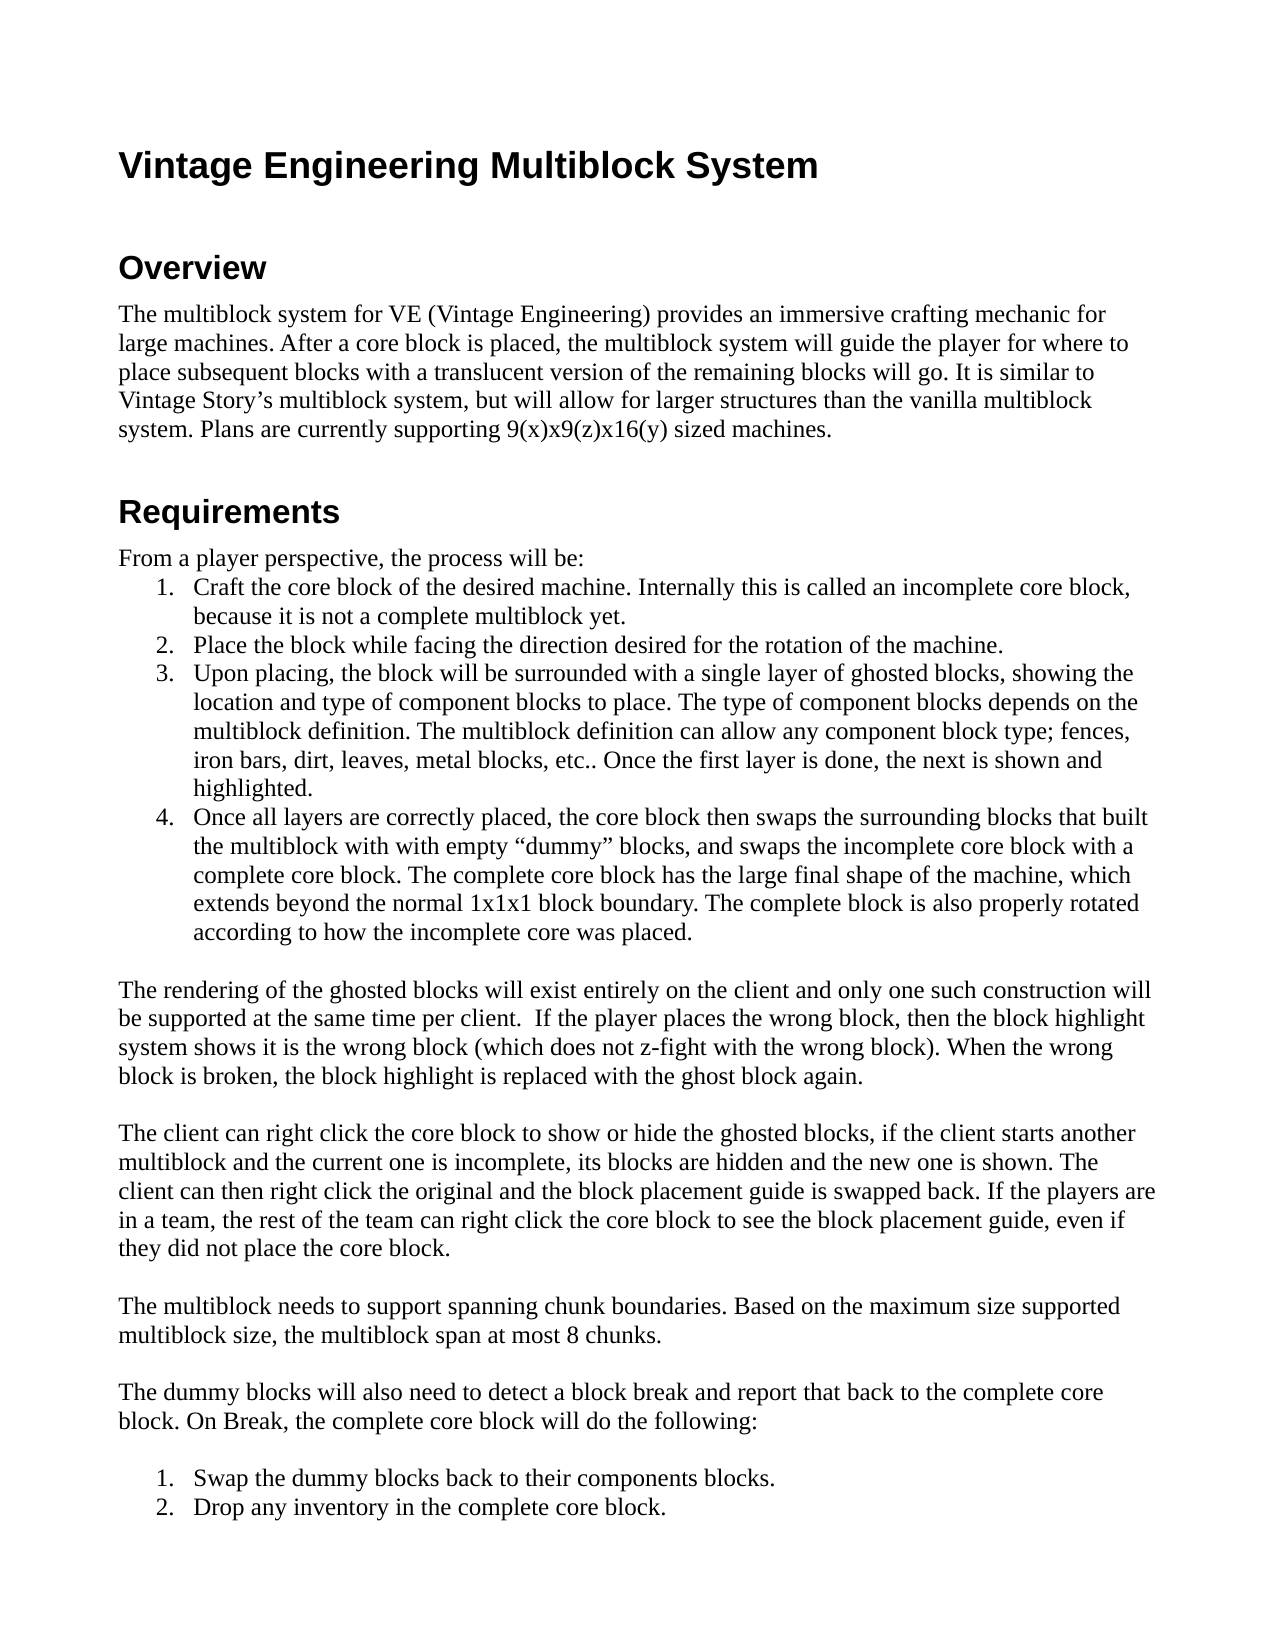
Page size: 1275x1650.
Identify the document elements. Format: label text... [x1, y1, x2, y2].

list Place the block while facing the direction desired for the rotation of the machine. [156, 630, 1157, 658]
list Drop any inventory in the complete core block. [156, 1492, 1157, 1521]
text From a player perspective, the process will be: [118, 543, 1157, 572]
text The multiblock system for VE (Vintage Engineering) provides an immersive crafting mechanic for large machines. After a core block is placed, the multiblock system will guide the player for where to place subsequent blocks with a translucent version of the remaining blocks will go. It is similar to Vintage Story’s multiblock system, but will allow for larger structures than the vanilla multiblock system. Plans are currently supporting 9(x)x9(z)x16(y) sized machines. [118, 299, 1157, 443]
list Craft the core block of the desired machine. Internally this is called an incomplete core block, because it is not a complete multiblock yet. [156, 572, 1157, 630]
list Once all layers are correctly placed, the core block then swaps the surrounding blocks that built the multiblock with with empty “dummy” blocks, and swaps the incomplete core block with a complete core block. The complete core block has the large final shape of the machine, which extends beyond the normal 1x1x1 block boundary. The complete block is also properly rotated according to how the incomplete core was placed. [156, 802, 1157, 946]
text The dummy blocks will also need to detect a block break and report that back to the complete core block. On Break, the complete core block will do the following: [118, 1377, 1157, 1435]
list Swap the dummy blocks back to their components blocks. [156, 1463, 1157, 1492]
text The rendering of the ghosted blocks will exist entirely on the client and only one such construction will be supported at the same time per client. If the player places the wrong block, then the block highlight system shows it is the wrong block (which does not z-fight with the wrong block). When the wrong block is broken, the block highlight is replaced with the ghost block again. [118, 975, 1157, 1090]
subtitle Overview [118, 248, 1157, 287]
list Upon placing, the block will be surrounded with a single layer of ghosted blocks, showing the location and type of component blocks to place. The type of component blocks depends on the multiblock definition. The multiblock definition can allow any component block type; fences, iron bars, dirt, leaves, metal blocks, etc.. Once the first layer is done, the next is shown and highlighted. [156, 658, 1157, 802]
text The multiblock needs to support spanning chunk boundaries. Based on the maximum size supported multiblock size, the multiblock span at most 8 chunks. [118, 1291, 1157, 1348]
subtitle Requirements [118, 493, 1157, 531]
text The client can right click the core block to show or hide the ghosted blocks, if the client starts another multiblock and the current one is incomplete, its blocks are hidden and the new one is shown. The client can then right click the original and the block placement guide is swapped back. If the players are in a team, the rest of the team can right click the core block to see the block placement guide, even if they did not place the core block. [118, 1118, 1157, 1262]
subtitle Vintage Engineering Multiblock System [118, 143, 1157, 186]
